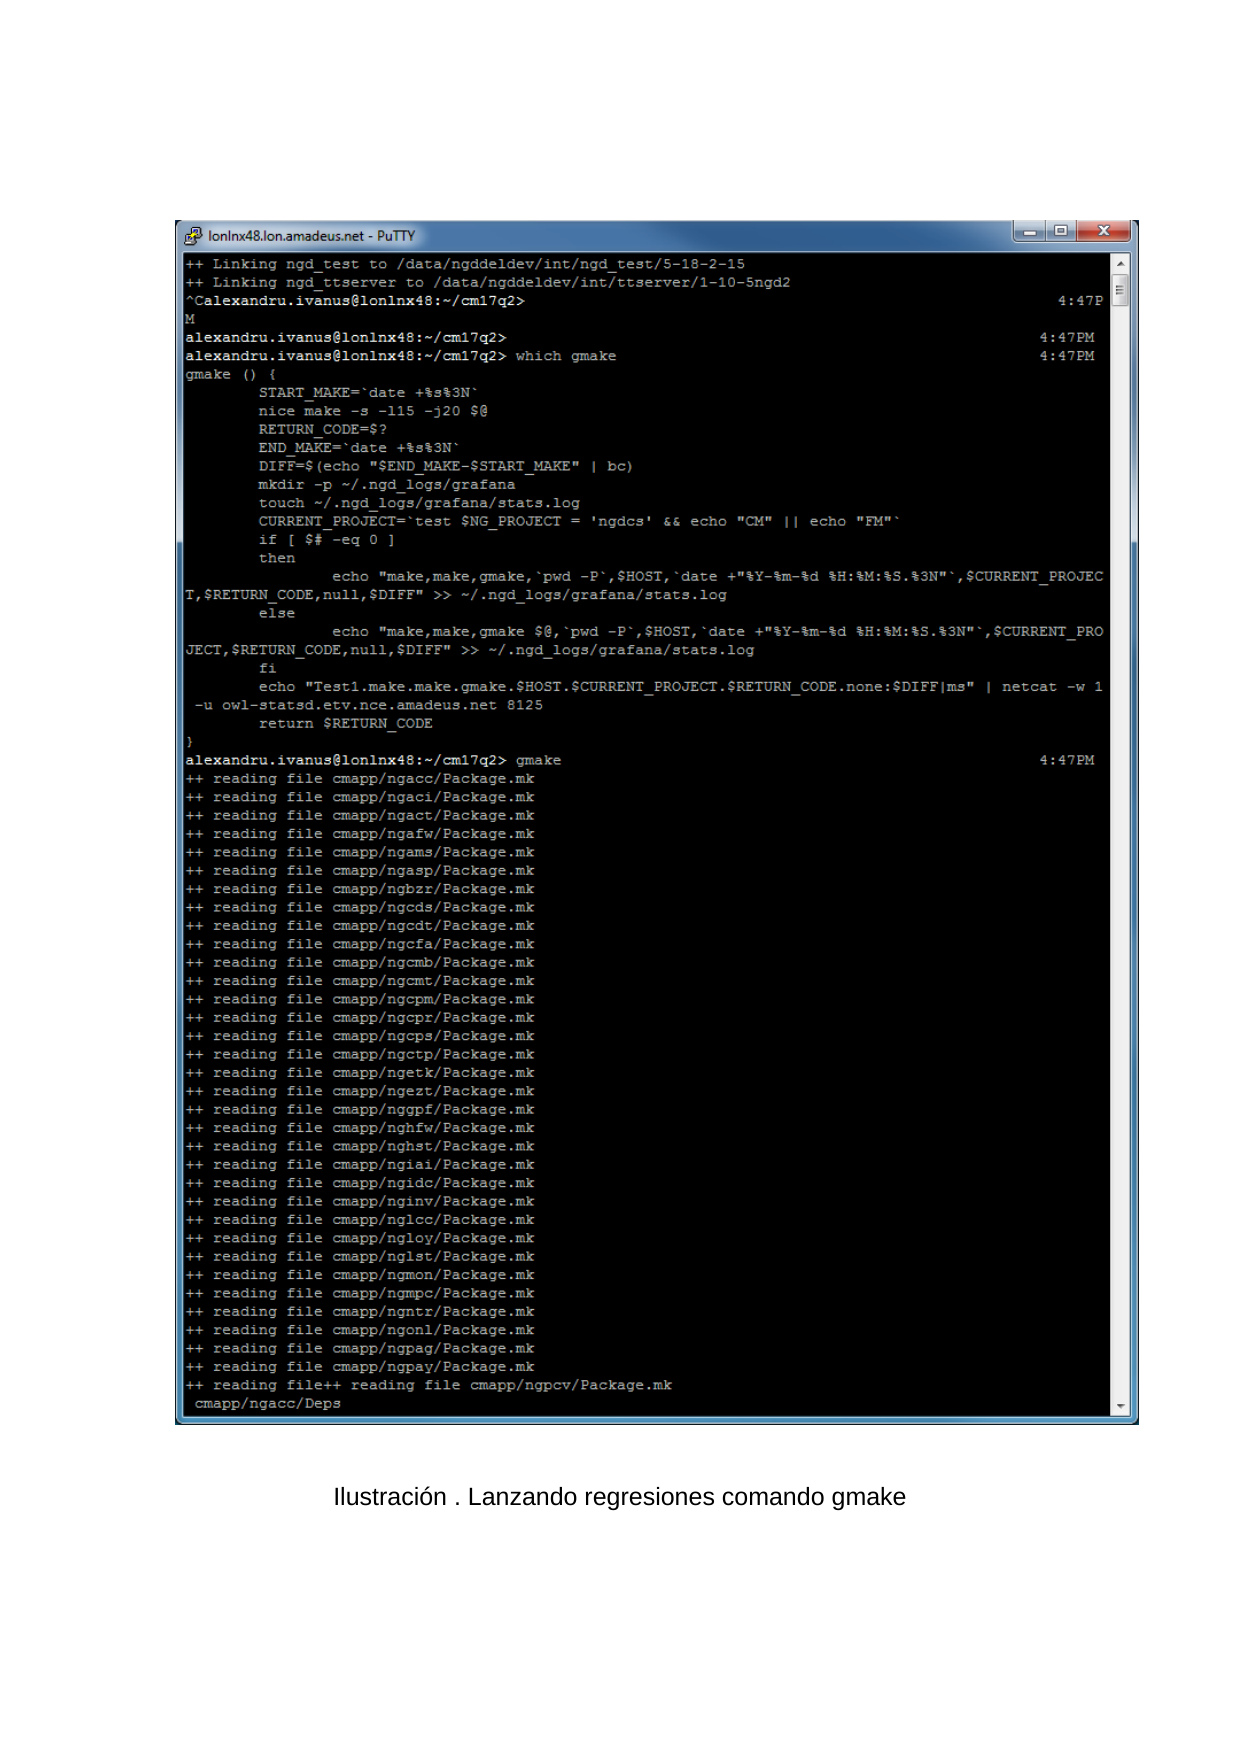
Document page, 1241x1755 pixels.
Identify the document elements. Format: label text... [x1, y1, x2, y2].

picture [175, 220, 1139, 1425]
text Ilustración . Lanzando regresiones comando gmake [175, 1482, 1065, 1511]
